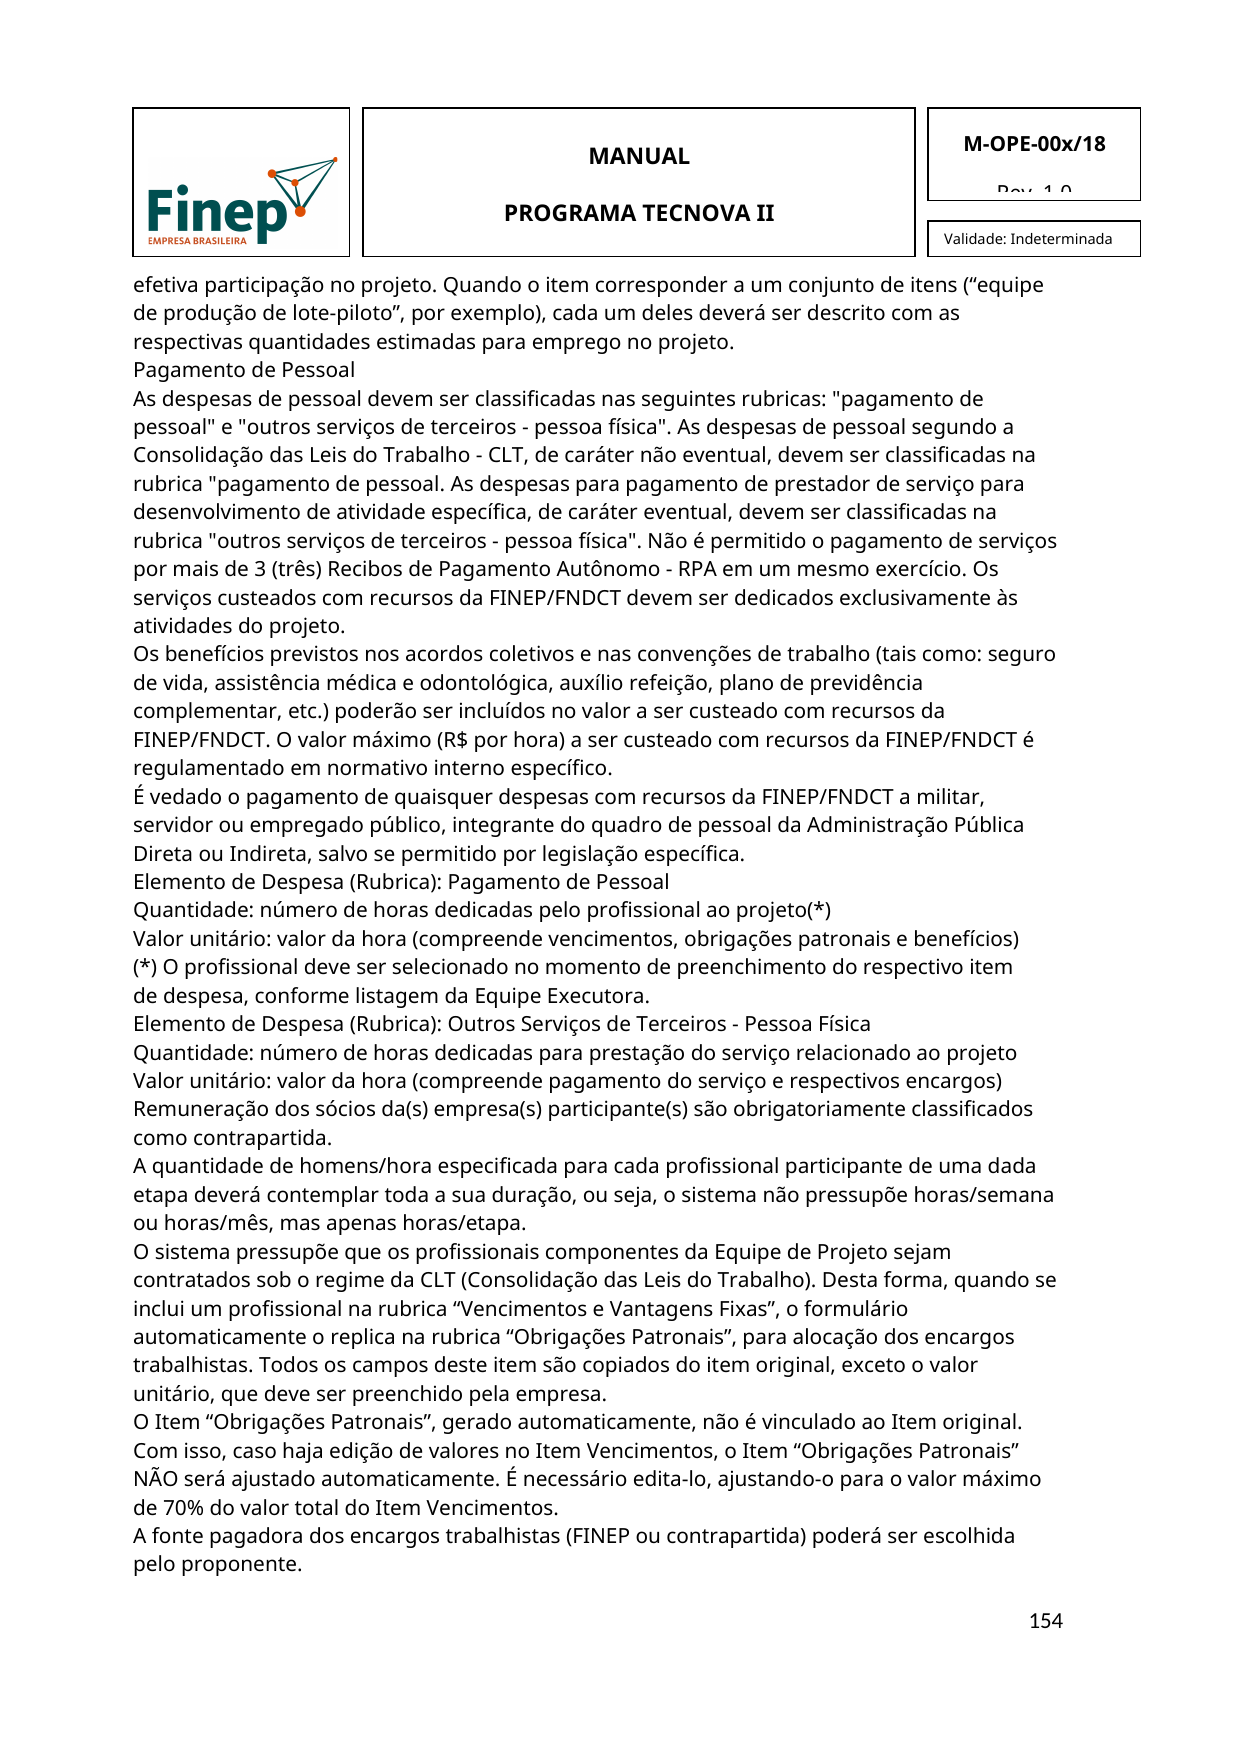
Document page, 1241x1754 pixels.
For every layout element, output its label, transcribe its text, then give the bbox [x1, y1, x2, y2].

text efetiva participação no projeto. Quando o item corresponder a um conjunto de itens (“equipe de produção de lote-piloto”, por exemplo), cada um deles deverá ser descrito com as respectivas quantidades estimadas para emprego no projeto. [133, 270, 1063, 355]
text Quantidade: número de horas dedicadas para prestação do serviço relacionado ao projeto [133, 1038, 1063, 1066]
text Pagamento de Pessoal [133, 355, 1063, 384]
text A quantidade de homens/hora especificada para cada profissional participante de uma dada etapa deverá contemplar toda a sua duração, ou seja, o sistema não pressupõe horas/semana ou horas/mês, mas apenas horas/etapa. [133, 1151, 1063, 1237]
text de despesa, conforme listagem da Equipe Executora. [133, 981, 1063, 1009]
text Os benefícios previstos nos acordos coletivos e nas convenções de trabalho (tais como: seguro de vida, assistência médica e odontológica, auxílio refeição, plano de previdência complementar, etc.) poderão ser incluídos no valor a ser custeado com recursos da FINEP/FNDCT. O valor máximo (R$ por hora) a ser custeado com recursos da FINEP/FNDCT é regulamentado em normativo interno específico. [133, 639, 1063, 782]
text Elemento de Despesa (Rubrica): Outros Serviços de Terceiros - Pessoa Física [133, 1009, 1063, 1038]
text O Item “Obrigações Patronais”, gerado automaticamente, não é vinculado ao Item original. Com isso, caso haja edição de valores no Item Vencimentos, o Item “Obrigações Patronais” NÃO será ajustado automaticamente. É necessário edita-lo, ajustando-o para o valor máximo de 70% do valor total do Item Vencimentos. [133, 1407, 1063, 1521]
text A fonte pagadora dos encargos trabalhistas (FINEP ou contrapartida) poderá ser escolhida pelo proponente. [133, 1521, 1063, 1578]
text Valor unitário: valor da hora (compreende pagamento do serviço e respectivos encargos) [133, 1066, 1063, 1094]
text É vedado o pagamento de quaisquer despesas com recursos da FINEP/FNDCT a militar, servidor ou empregado público, integrante do quadro de pessoal da Administração Pública Direta ou Indireta, salvo se permitido por legislação específica. [133, 782, 1063, 867]
text Remuneração dos sócios da(s) empresa(s) participante(s) são obrigatoriamente classificados como contrapartida. [133, 1094, 1063, 1151]
text Elemento de Despesa (Rubrica): Pagamento de Pessoal [133, 867, 1063, 896]
text Valor unitário: valor da hora (compreende vencimentos, obrigações patronais e benefícios) [133, 924, 1063, 952]
text As despesas de pessoal devem ser classificadas nas seguintes rubricas: "pagamento de pessoal" e "outros serviços de terceiros - pessoa física". As despesas de pessoal segundo a Consolidação das Leis do Trabalho - CLT, de caráter não eventual, devem ser classificadas na rubrica "pagamento de pessoal. As despesas para pagamento de prestador de serviço para desenvolvimento de atividade específica, de caráter eventual, devem ser classificadas na rubrica "outros serviços de terceiros - pessoa física". Não é permitido o pagamento de serviços por mais de 3 (três) Recibos de Pagamento Autônomo - RPA em um mesmo exercício. Os serviços custeados com recursos da FINEP/FNDCT devem ser dedicados exclusivamente às atividades do projeto. [133, 384, 1063, 639]
text O sistema pressupõe que os profissionais componentes da Equipe de Projeto sejam contratados sob o regime da CLT (Consolidação das Leis do Trabalho). Desta forma, quando se inclui um profissional na rubrica “Vencimentos e Vantagens Fixas”, o formulário automaticamente o replica na rubrica “Obrigações Patronais”, para alocação dos encargos trabalhistas. Todos os campos deste item são copiados do item original, exceto o valor unitário, que deve ser preenchido pela empresa. [133, 1237, 1063, 1407]
text Quantidade: número de horas dedicadas pelo profissional ao projeto(*) [133, 896, 1063, 924]
text (*) O profissional deve ser selecionado no momento de preenchimento do respectivo item [133, 952, 1063, 981]
